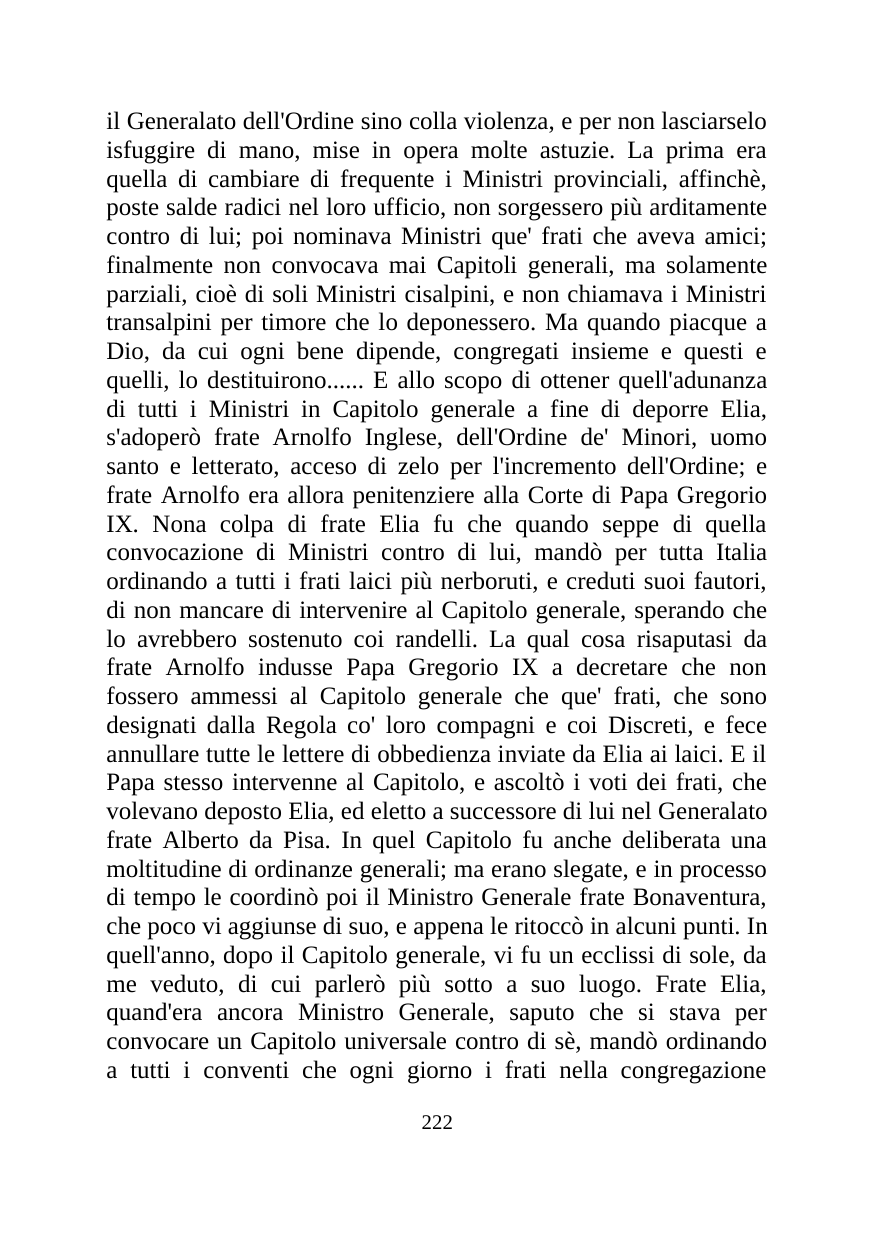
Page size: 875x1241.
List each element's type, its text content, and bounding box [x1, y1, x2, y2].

text il Generalato dell'Ordine sino colla violenza, e per non lasciarselo isfuggire di mano, mise in opera molte astuzie. La prima era quella di cambiare di frequente i Ministri provinciali, affinchè, poste salde radici nel loro ufficio, non sorgessero più arditamente contro di lui; poi nominava Ministri que' frati che aveva amici; finalmente non convocava mai Capitoli generali, ma solamente parziali, cioè di soli Ministri cisalpini, e non chiamava i Ministri transalpini per timore che lo deponessero. Ma quando piacque a Dio, da cui ogni bene dipende, congregati insieme e questi e quelli, lo destituirono...... E allo scopo di ottener quell'adunanza di tutti i Ministri in Capitolo generale a fine di deporre Elia, s'adoperò frate Arnolfo Inglese, dell'Ordine de' Minori, uomo santo e letterato, acceso di zelo per l'incremento dell'Ordine; e frate Arnolfo era allora penitenziere alla Corte di Papa Gregorio IX. Nona colpa di frate Elia fu che quando seppe di quella convocazione di Ministri contro di lui, mandò per tutta Italia ordinando a tutti i frati laici più nerboruti, e creduti suoi fautori, di non mancare di intervenire al Capitolo generale, sperando che lo avrebbero sostenuto coi randelli. La qual cosa risaputasi da frate Arnolfo indusse Papa Gregorio IX a decretare che non fossero ammessi al Capitolo generale che que' frati, che sono designati dalla Regola co' loro compagni e coi Discreti, e fece annullare tutte le lettere di obbedienza inviate da Elia ai laici. E il Papa stesso intervenne al Capitolo, e ascoltò i voti dei frati, che volevano deposto Elia, ed eletto a successore di lui nel Generalato frate Alberto da Pisa. In quel Capitolo fu anche deliberata una moltitudine di ordinanze generali; ma erano slegate, e in processo di tempo le coordinò poi il Ministro Generale frate Bonaventura, che poco vi aggiunse di suo, e appena le ritoccò in alcuni punti. In quell'anno, dopo il Capitolo generale, vi fu un ecclissi di sole, da me veduto, di cui parlerò più sotto a suo luogo. Frate Elia, quand'era ancora Ministro Generale, saputo che si stava per convocare un Capitolo universale contro di sè, mandò ordinando a tutti i conventi che ogni giorno i frati nella congregazione [106, 106, 768, 1084]
